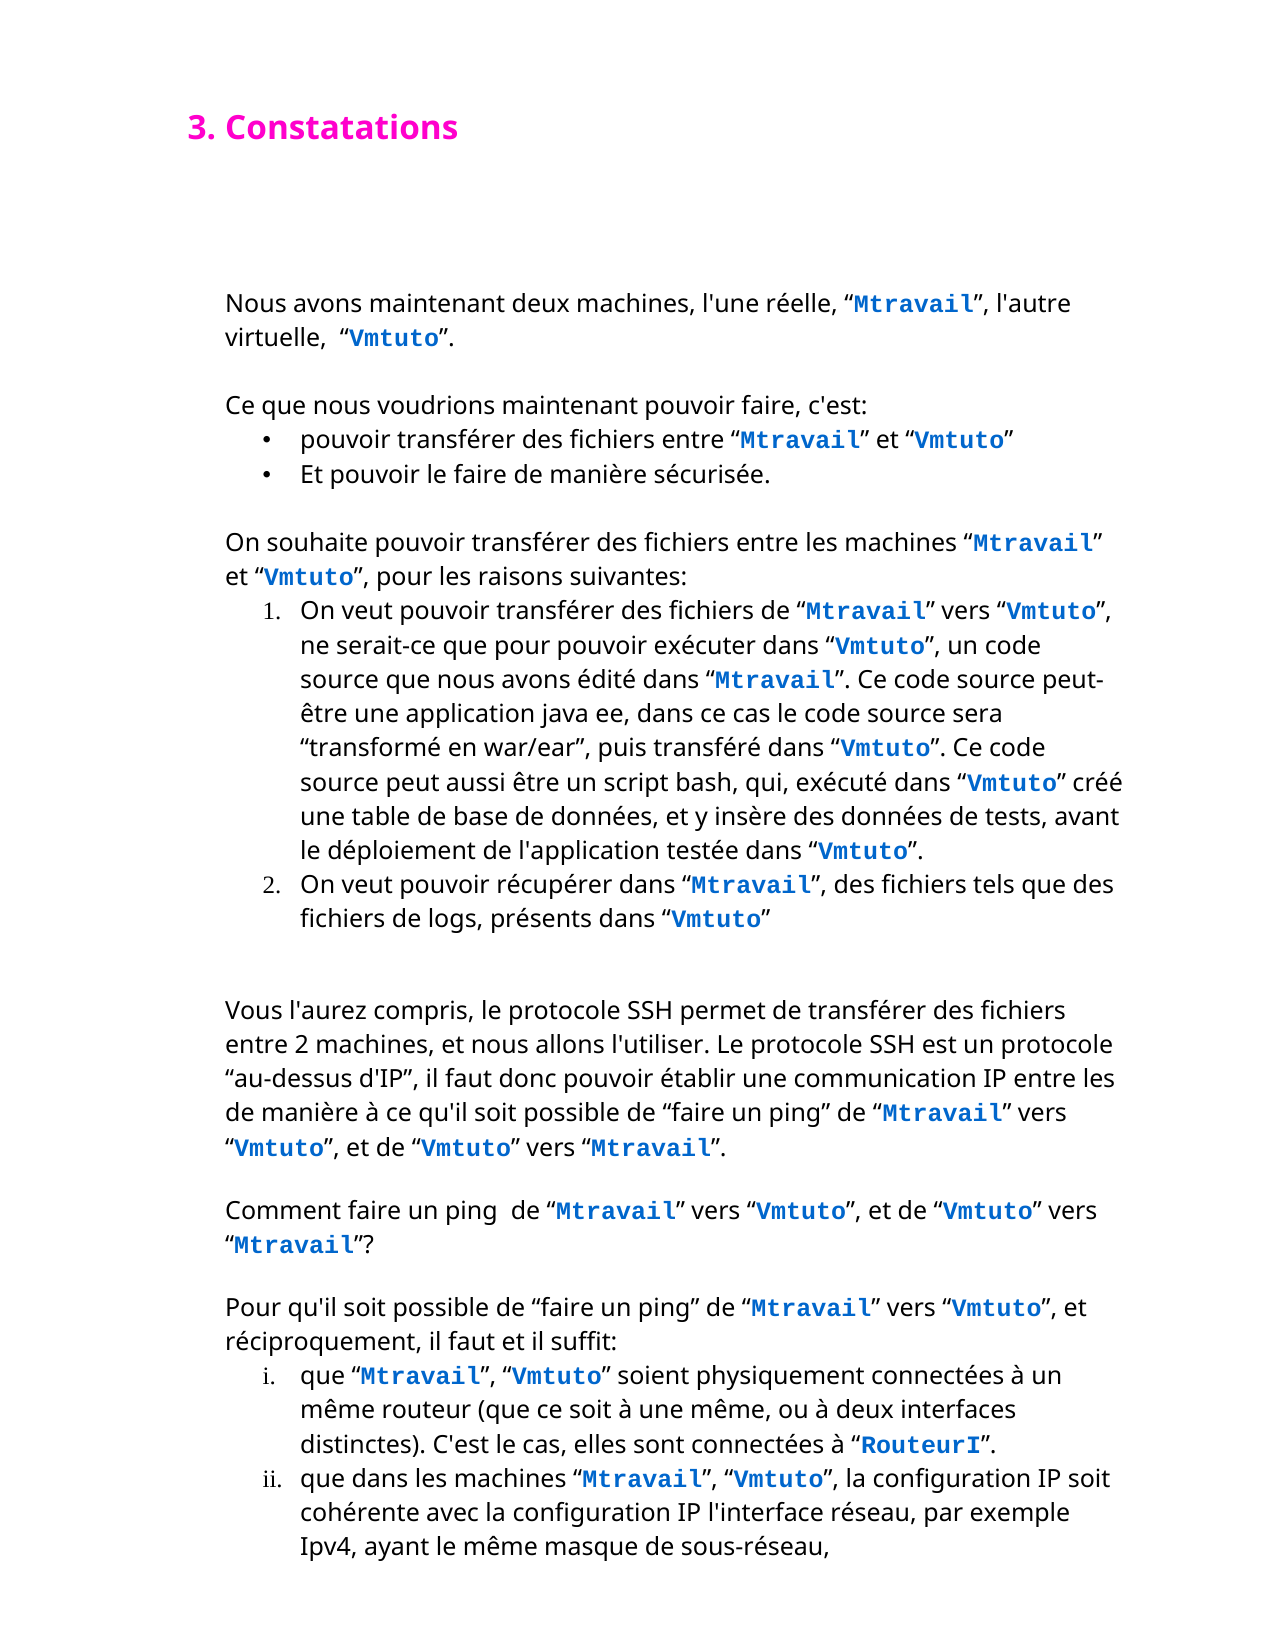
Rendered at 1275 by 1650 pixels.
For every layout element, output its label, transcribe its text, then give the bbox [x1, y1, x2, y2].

text Comment faire un ping de “Mtravail” vers “Vmtuto”, et de “Vmtuto” vers “Mtravail”? [225, 1192, 1125, 1261]
list Constatations [187, 104, 1125, 149]
text On souhaite pouvoir transférer des fichiers entre les machines “Mtravail” et “Vmtuto”, pour les raisons suivantes: [225, 524, 1125, 593]
list Et pouvoir le faire de manière sécurisée. [262, 456, 1125, 490]
list On veut pouvoir transférer des fichiers de “Mtravail” vers “Vmtuto”, ne serait-ce que pour pouvoir exécuter dans “Vmtuto”, un code source que nous avons édité dans “Mtravail”. Ce code source peut-être une application java ee, dans ce cas le code source sera “transformé en war/ear”, puis transféré dans “Vmtuto”. Ce code source peut aussi être un script bash, qui, exécuté dans “Vmtuto” créé une table de base de données, et y insère des données de tests, avant le déploiement de l'application testée dans “Vmtuto”. [262, 593, 1125, 867]
list que dans les machines “Mtravail”, “Vmtuto”, la configuration IP soit cohérente avec la configuration IP l'interface réseau, par exemple Ipv4, ayant le même masque de sous-réseau, [262, 1461, 1125, 1563]
text Pour qu'il soit possible de “faire un ping” de “Mtravail” vers “Vmtuto”, et réciproquement, il faut et il suffit: [225, 1289, 1125, 1358]
text Nous avons maintenant deux machines, l'une réelle, “Mtravail”, l'autre virtuelle, “Vmtuto”. [225, 285, 1125, 354]
list On veut pouvoir récupérer dans “Mtravail”, des fichiers tels que des fichiers de logs, présents dans “Vmtuto” [262, 867, 1125, 935]
text Ce que nous voudrions maintenant pouvoir faire, c'est: [225, 388, 1125, 422]
list pouvoir transférer des fichiers entre “Mtravail” et “Vmtuto” [262, 422, 1125, 456]
text Vous l'aurez compris, le protocole SSH permet de transférer des fichiers entre 2 machines, et nous allons l'utiliser. Le protocole SSH est un protocole “au-dessus d'IP”, il faut donc pouvoir établir une communication IP entre les de manière à ce qu'il soit possible de “faire un ping” de “Mtravail” vers “Vmtuto”, et de “Vmtuto” vers “Mtravail”. [225, 993, 1125, 1163]
list que “Mtravail”, “Vmtuto” soient physiquement connectées à un même routeur (que ce soit à une même, ou à deux interfaces distinctes). C'est le cas, elles sont connectées à “RouteurI”. [262, 1358, 1125, 1461]
